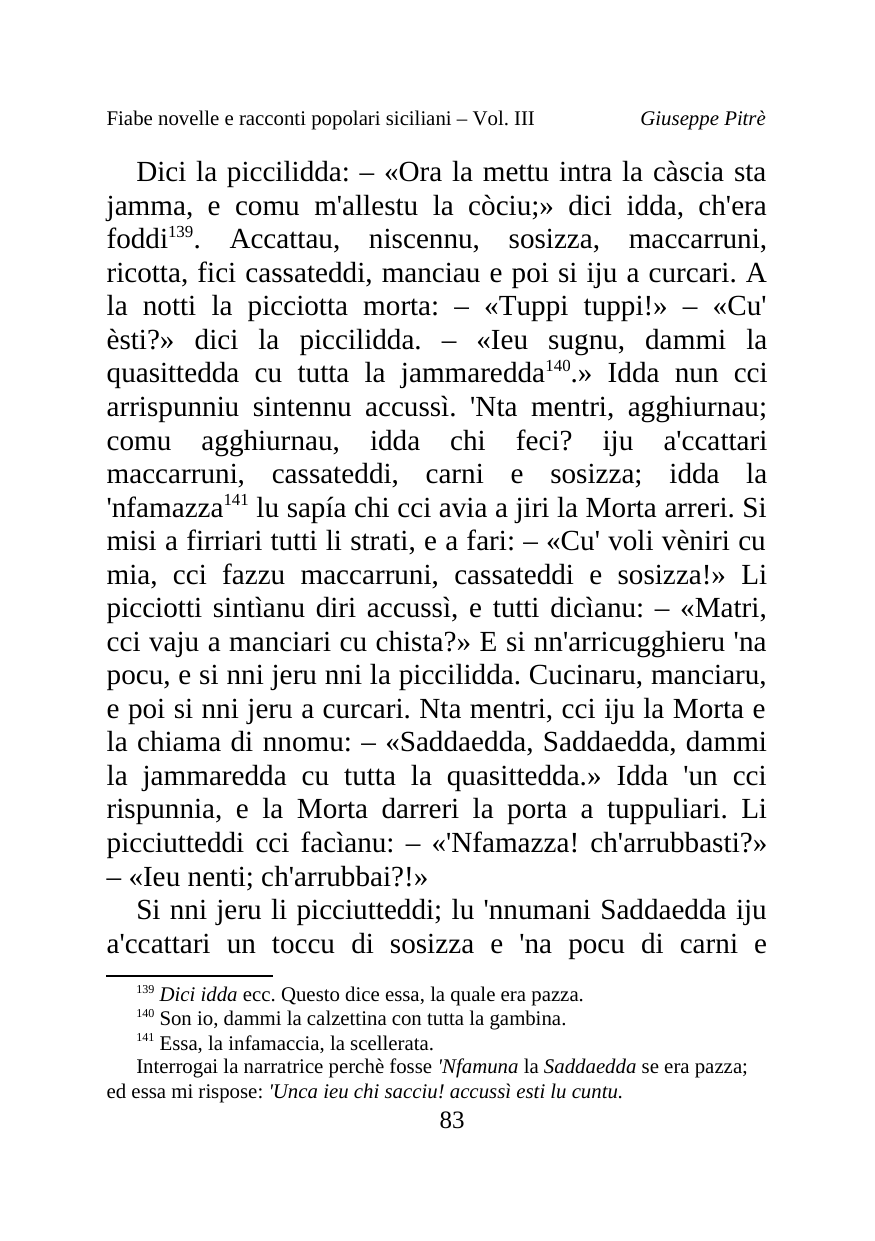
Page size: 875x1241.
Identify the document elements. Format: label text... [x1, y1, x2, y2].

text Dici la piccilidda: – «Ora la mettu intra la càscia sta jamma, e comu m'allestu la còciu;» dici idda, ch'era foddi. Accattau, niscennu, sosizza, maccarruni, ricotta, fici cassateddi, manciau e poi si iju a curcari. A la notti la picciotta morta: – «Tuppi tuppi!» – «Cu' èsti?» dici la piccilidda. – «Ieu sugnu, dammi la quasittedda cu tutta la jammaredda.» Idda nun cci arrispunniu sintennu accussì. 'Nta mentri, agghiurnau; comu agghiurnau, idda chi feci? iju a'ccattari maccarruni, cassateddi, carni e sosizza; idda la 'nfamazza lu sapía chi cci avia a jiri la Morta arreri. Si misi a firriari tutti li strati, e a fari: – «Cu' voli vèniri cu mia, cci fazzu maccarruni, cassateddi e sosizza!» Li picciotti sintìanu diri accussì, e tutti dicìanu: – «Matri, cci vaju a manciari cu chista?» E si nn'arricugghieru 'na pocu, e si nni jeru nni la piccilidda. Cucinaru, manciaru, e poi si nni jeru a curcari. Nta mentri, cci iju la Morta e la chiama di nnomu: – «Saddaedda, Saddaedda, dammi la jammaredda cu tutta la quasittedda.» Idda 'un cci rispunnia, e la Morta darreri la porta a tuppuliari. Li picciutteddi cci facìanu: – «'Nfamazza! ch'arrubbasti?» – «Ieu nenti; ch'arrubbai?!» [106, 154, 768, 892]
text Son io, dammi la calzettina con tutta la gambina. [106, 1006, 768, 1030]
text Dici idda ecc. Questo dice essa, la quale era pazza. [106, 982, 768, 1006]
text Si nni jeru li picciutteddi; lu 'nnumani Saddaedda iju a'ccattari un toccu di sosizza e 'na pocu di carni e [106, 892, 768, 959]
text Interrogai la narratrice perchè fosse 'Nfamuna la Saddaedda se era pazza; ed essa mi rispose: 'Unca ieu chi sacciu! accussì esti lu cuntu. [106, 1054, 768, 1103]
text Essa, la infamaccia, la scellerata. [106, 1030, 768, 1054]
